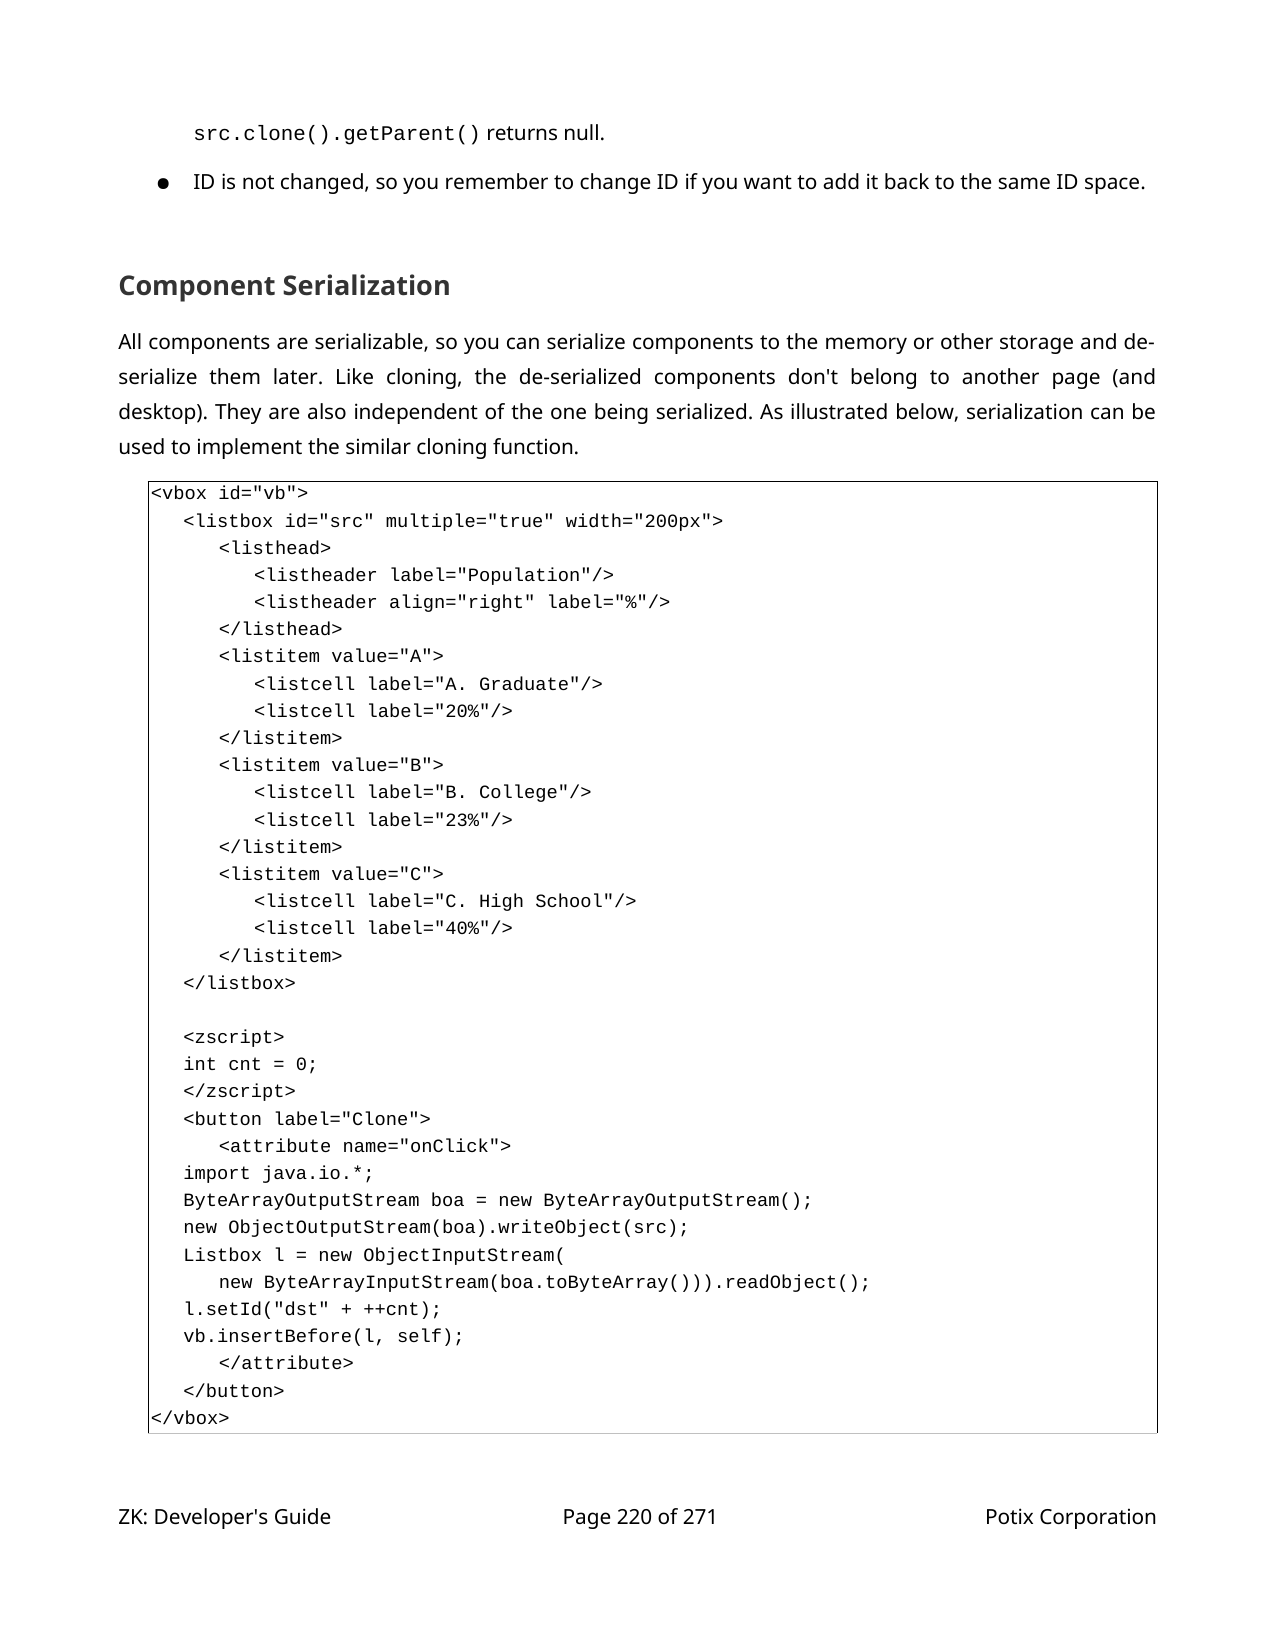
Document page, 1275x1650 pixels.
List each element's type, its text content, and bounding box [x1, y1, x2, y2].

text </listitem> [149, 726, 1157, 750]
text Listbox l = new ObjectInputStream( [149, 1242, 1157, 1267]
text <vbox id="vb"> [149, 482, 1157, 506]
text <listcell label="40%"/> [149, 916, 1157, 941]
text new ByteArrayInputStream(boa.toByteArray())).readObject(); [149, 1270, 1157, 1294]
text import java.io.*; [149, 1161, 1157, 1185]
text <zscript> [149, 1025, 1157, 1049]
text </listbox> [149, 971, 1157, 995]
list ID is not changed, so you remember to change ID if you want to add it back to the same ID space. [156, 167, 1157, 196]
text <button label="Clone"> [149, 1107, 1157, 1131]
text <attribute name="onClick"> [149, 1134, 1157, 1158]
text <listcell label="B. College"/> [149, 780, 1157, 804]
text <listitem value="C"> [149, 862, 1157, 886]
text new ObjectOutputStream(boa).writeObject(src); [149, 1215, 1157, 1239]
text <listhead> [149, 536, 1157, 560]
text int cnt = 0; [149, 1052, 1157, 1076]
text </listitem> [149, 835, 1157, 859]
text <listheader label="Population"/> [149, 563, 1157, 587]
text All components are serializable, so you can serialize components to the memory or other storage and de-serialize them later. Like cloning, the de-serialized components don't belong to another page (and desktop). They are also independent of the one being serialized. As illustrated below, serialization can be used to implement the similar cloning function. [118, 327, 1157, 461]
text <listitem value="A"> [149, 644, 1157, 669]
text <listcell label="A. Graduate"/> [149, 672, 1157, 696]
text </listhead> [149, 617, 1157, 641]
text <listcell label="C. High School"/> [149, 889, 1157, 913]
text <listcell label="23%"/> [149, 807, 1157, 832]
text </attribute> [149, 1351, 1157, 1376]
text vb.insertBefore(l, self); [149, 1324, 1157, 1348]
text </button> [149, 1378, 1157, 1403]
text l.setId("dst" + ++cnt); [149, 1297, 1157, 1321]
list src.clone().getParent() returns null. [156, 118, 1157, 147]
text <listcell label="20%"/> [149, 699, 1157, 723]
subtitle Component Serialization [118, 266, 1157, 303]
text <listbox id="src" multiple="true" width="200px"> [149, 508, 1157, 533]
text <listitem value="B"> [149, 753, 1157, 777]
text </vbox> [149, 1406, 1157, 1433]
text ByteArrayOutputStream boa = new ByteArrayOutputStream(); [149, 1188, 1157, 1212]
text </zscript> [149, 1079, 1157, 1104]
text <listheader align="right" label="%"/> [149, 590, 1157, 614]
text </listitem> [149, 943, 1157, 968]
